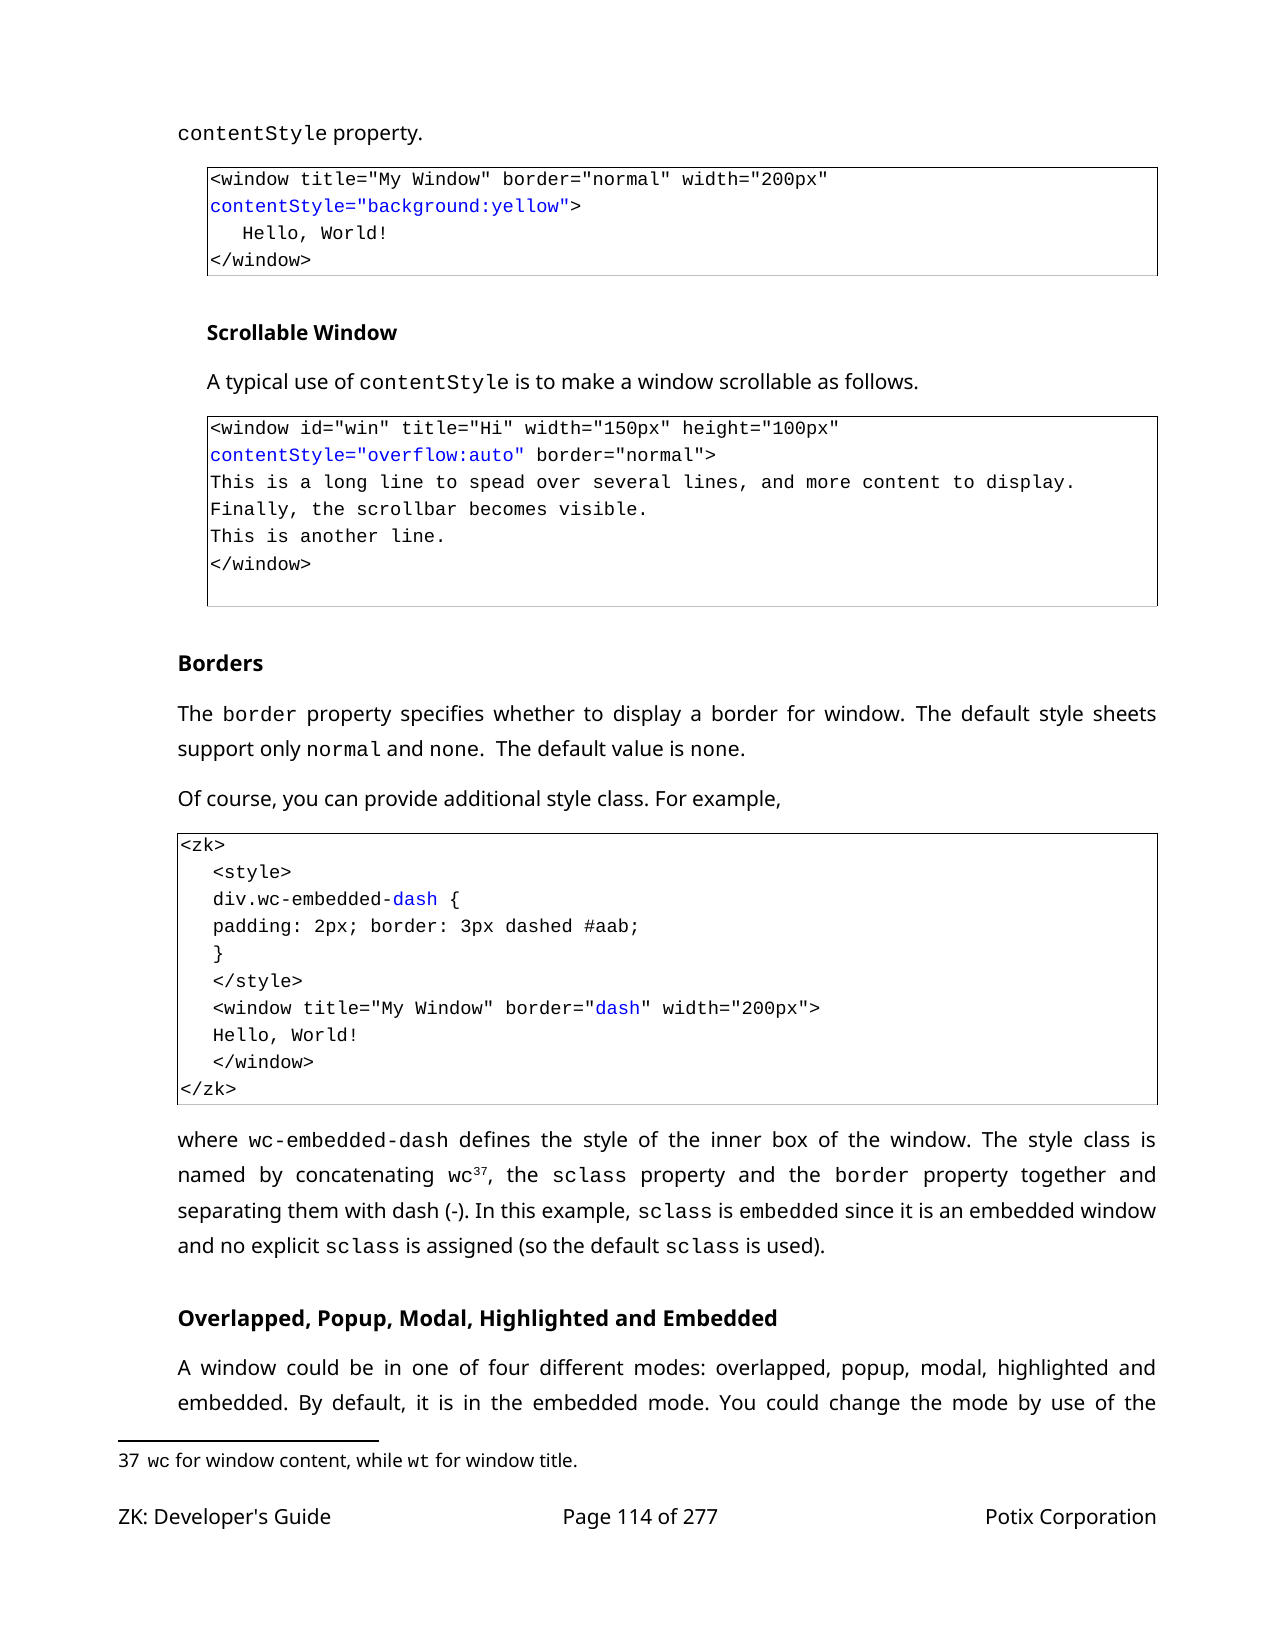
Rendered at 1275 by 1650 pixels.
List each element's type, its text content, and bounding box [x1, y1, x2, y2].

subtitle Overlapped, Popup, Modal, Highlighted and Embedded [177, 1303, 1157, 1333]
text <style> [178, 860, 1157, 884]
text This is another line. [208, 524, 1157, 548]
text This is a long line to spead over several lines, and more content to display. [208, 470, 1157, 494]
subtitle Borders [177, 648, 1157, 678]
text A typical use of contentStyle is to make a window scrollable as follows. [207, 367, 1157, 395]
subtitle Scrollable Window [207, 318, 1157, 346]
text } [178, 941, 1157, 966]
text wc for window content, while wt for window title. [118, 1447, 1157, 1473]
text <zk> [178, 834, 1157, 857]
text </zk> [178, 1077, 1157, 1104]
text A window could be in one of four different modes: overlapped, popup, modal, highlighted and embedded. By default, it is in the embedded mode. You could change the mode by use of the [177, 1353, 1157, 1417]
text padding: 2px; border: 3px dashed #aab; [178, 914, 1157, 938]
text div.wc-embedded-dash { [178, 887, 1157, 911]
text The border property specifies whether to display a border for window. The default style sheets support only normal and none. The default value is none. [177, 699, 1157, 763]
text contentStyle property. [177, 118, 1157, 147]
text <window title="My Window" border="normal" width="200px" contentStyle="background:yellow"> [208, 168, 1157, 218]
text Hello, World! [178, 1023, 1157, 1047]
text </style> [178, 968, 1157, 993]
text </window> [178, 1050, 1157, 1074]
text Of course, you can provide additional style class. For example, [177, 784, 1157, 812]
text <window title="My Window" border="dash" width="200px"> [178, 996, 1157, 1020]
text <window id="win" title="Hi" width="150px" height="100px" contentStyle="overflow:auto" border="normal"> [208, 417, 1157, 467]
text </window> [208, 551, 1157, 576]
text Finally, the scrollbar becomes visible. [208, 497, 1157, 521]
text Hello, World! [208, 221, 1157, 245]
text where wc-embedded-dash defines the style of the inner box of the window. The style class is named by concatenating wc, the sclass property and the border property together and separating them with dash (-). In this example, sclass is embedded since it is an embedded window and no explicit sclass is assigned (so the default sclass is used). [177, 1125, 1157, 1260]
text </window> [208, 248, 1157, 275]
